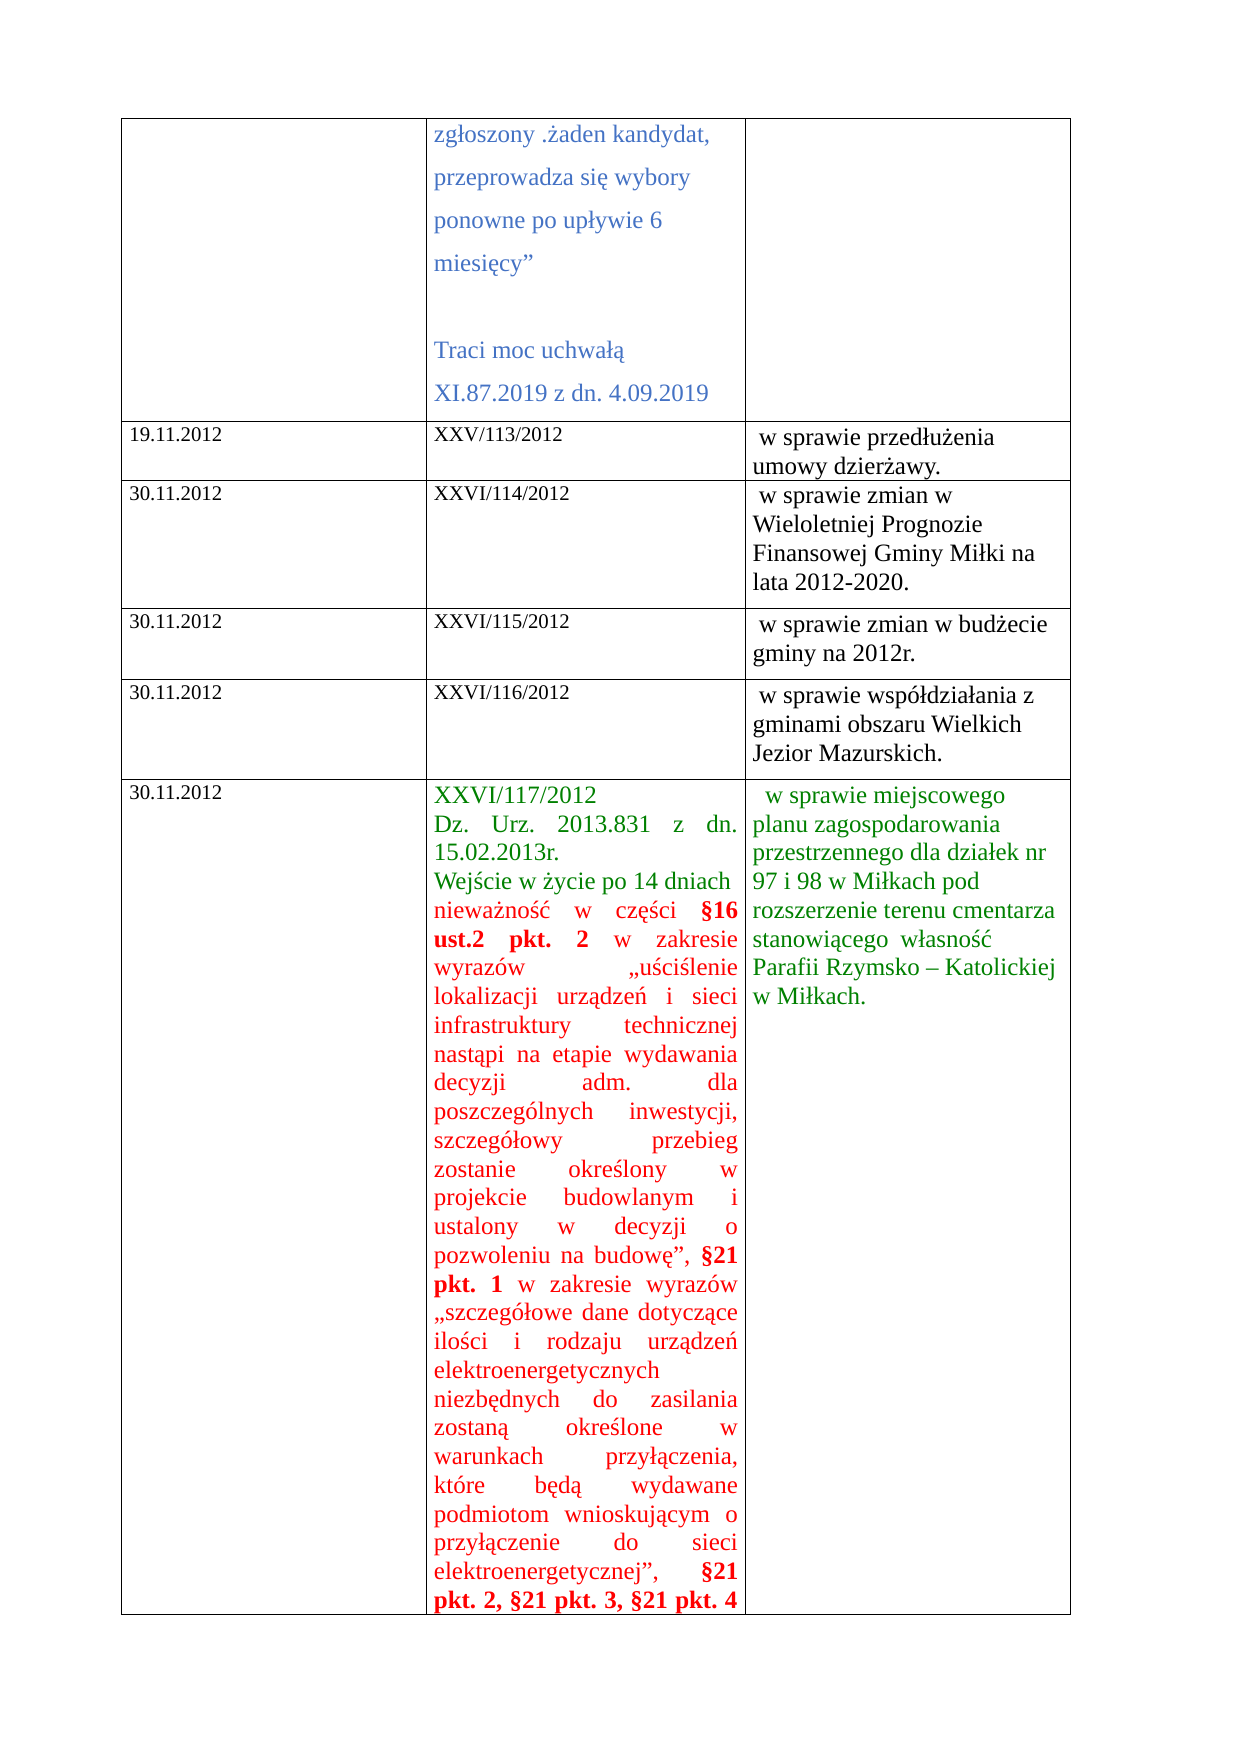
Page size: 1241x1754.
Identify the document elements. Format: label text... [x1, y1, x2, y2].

table_cell XXVI/117/2012 Dz. Urz. 2013.831 z dn. 15.02.2013r. Wejście w życie po 14 dniach nieważność w części §16 ust.2 pkt. 2 w zakresie wyrazów „uściślenie lokalizacji urządzeń i sieci infrastruktury technicznej nastąpi na etapie wydawania decyzji adm. dla poszczególnych inwestycji, szczegółowy przebieg zostanie określony w projekcie budowlanym i ustalony w decyzji o pozwoleniu na budowę”, §21 pkt. 1 w zakresie wyrazów „szczegółowe dane dotyczące ilości i rodzaju urządzeń elektroenergetycznych niezbędnych do zasilania zostaną określone w warunkach przyłączenia, które będą wydawane podmiotom wnioskującym o przyłączenie do sieci elektroenergetycznej”, §21 pkt. 2, §21 pkt. 3, §21 pkt. 4 [427, 780, 745, 1614]
table_cell w sprawie miejscowego planu zagospodarowania przestrzennego dla działek nr 97 i 98 w Miłkach pod rozszerzenie terenu cmentarza stanowiącego własność Parafii Rzymsko – Katolickiej w Miłkach. [746, 780, 1070, 1614]
table_cell w sprawie zmian w Wieloletniej Prognozie Finansowej Gminy Miłki na lata 2012-2020. [746, 481, 1070, 608]
table_cell w sprawie przedłużenia umowy dzierżawy. [746, 422, 1070, 479]
table_cell 30.11.2012 [122, 680, 426, 779]
table_cell XXVI/116/2012 [427, 680, 745, 779]
table_cell XXV/113/2012 [427, 422, 745, 479]
table_cell 30.11.2012 [122, 481, 426, 608]
table_cell w sprawie współdziałania z gminami obszaru Wielkich Jezior Mazurskich. [746, 680, 1070, 779]
table_cell w sprawie zmian w budżecie gminy na 2012r. [746, 609, 1070, 679]
table_cell 30.11.2012 [122, 609, 426, 679]
table_cell XXVI/114/2012 [427, 481, 745, 608]
table_cell 19.11.2012 [122, 422, 426, 479]
table_cell 30.11.2012 [122, 780, 426, 1614]
table_cell zgłoszony .żaden kandydat, przeprowadza się wybory ponowne po upływie 6 miesięcy” Traci moc uchwałą XI.87.2019 z dn. 4.09.2019 [427, 119, 745, 421]
table_cell [746, 119, 1070, 421]
table_cell XXVI/115/2012 [427, 609, 745, 679]
table_cell [122, 119, 426, 421]
